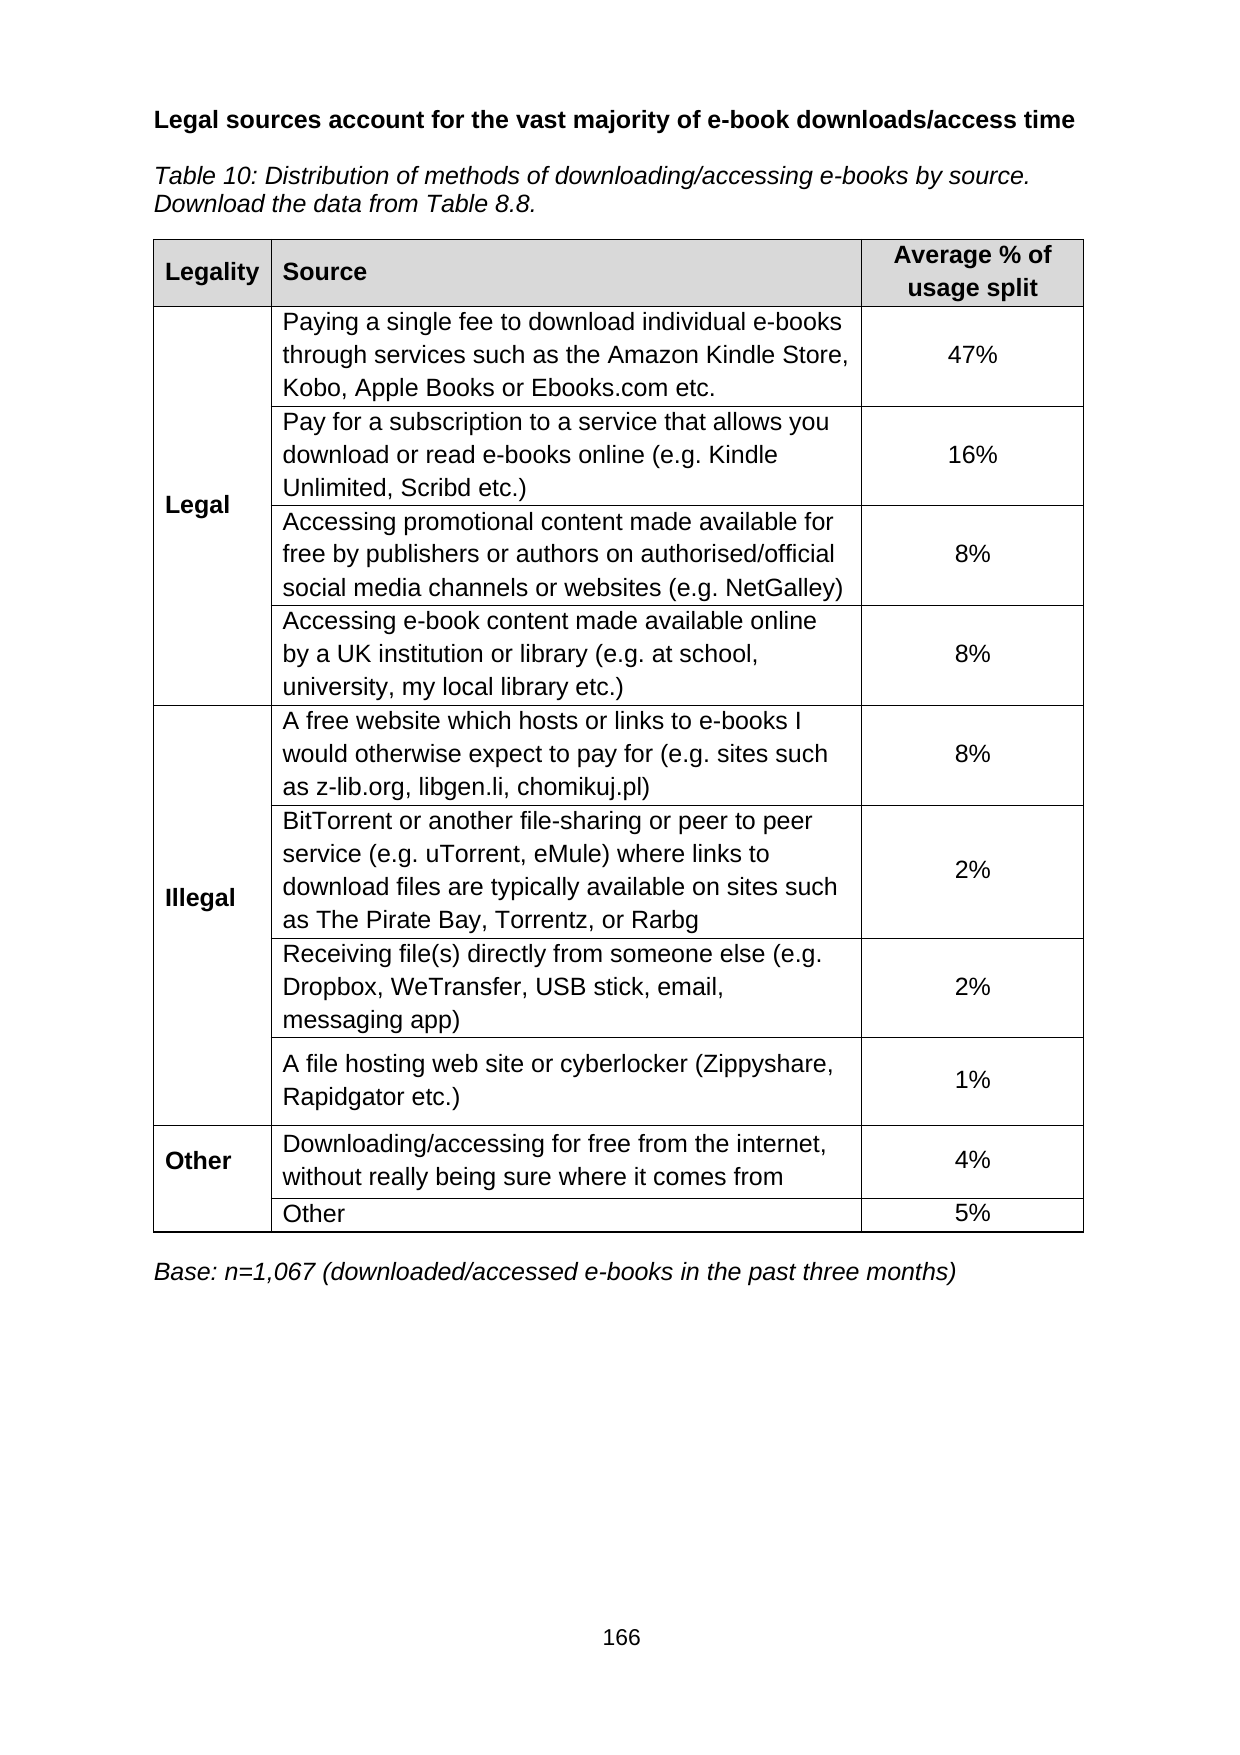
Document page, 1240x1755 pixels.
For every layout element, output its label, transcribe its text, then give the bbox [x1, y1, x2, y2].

table_cell BitTorrent or another file-sharing or peer to peer service (e.g. uTorrent, eMule) where links to download files are typically available on sites such as The Pirate Bay, Torrentz, or Rarbg [272, 806, 861, 938]
table_cell 47% [862, 307, 1083, 406]
table_header Source [272, 240, 861, 306]
table_cell A file hosting web site or cyberlocker (Zippyshare, Rapidgator etc.) [272, 1038, 861, 1125]
table_cell 16% [862, 407, 1083, 505]
table_header Average % of usage split [862, 240, 1083, 306]
table_cell Paying a single fee to download individual e-books through services such as the Amazon Kindle Store, Kobo, Apple Books or Ebooks.com etc. [272, 307, 861, 406]
table_cell 2% [862, 939, 1083, 1037]
text Base: n=1,067 (downloaded/accessed e-books in the past three months) [153, 1257, 1089, 1286]
table_cell 5% [862, 1199, 1083, 1231]
table_cell Other [154, 1126, 271, 1231]
table_cell Accessing promotional content made available for free by publishers or authors on authorised/official social media channels or websites (e.g. NetGalley) [272, 506, 861, 605]
table_cell A free website which hosts or links to e-books I would otherwise expect to pay for (e.g. sites such as z-lib.org, libgen.li, chomikuj.pl) [272, 706, 861, 805]
table_cell Pay for a subscription to a service that allows you download or read e-books online (e.g. Kindle Unlimited, Scribd etc.) [272, 407, 861, 505]
table_cell Illegal [154, 706, 271, 1125]
table_cell 1% [862, 1038, 1083, 1125]
table_cell 8% [862, 606, 1083, 705]
table_cell 8% [862, 506, 1083, 605]
subtitle Legal sources account for the vast majority of e-book downloads/access time [153, 106, 1089, 134]
table_cell 2% [862, 806, 1083, 938]
table_cell Legal [154, 307, 271, 705]
table_header Legality [154, 240, 271, 306]
table_cell Accessing e-book content made available online by a UK institution or library (e.g. at school, university, my local library etc.) [272, 606, 861, 705]
text Table 10: Distribution of methods of downloading/accessing e-books by source. Download the data from Table 8.8. [153, 161, 1089, 218]
table_cell 8% [862, 706, 1083, 805]
table_cell 4% [862, 1126, 1083, 1197]
table_cell Receiving file(s) directly from someone else (e.g. Dropbox, WeTransfer, USB stick, email, messaging app) [272, 939, 861, 1037]
table_cell Downloading/accessing for free from the internet, without really being sure where it comes from [272, 1126, 861, 1197]
table_cell Other [272, 1199, 861, 1231]
